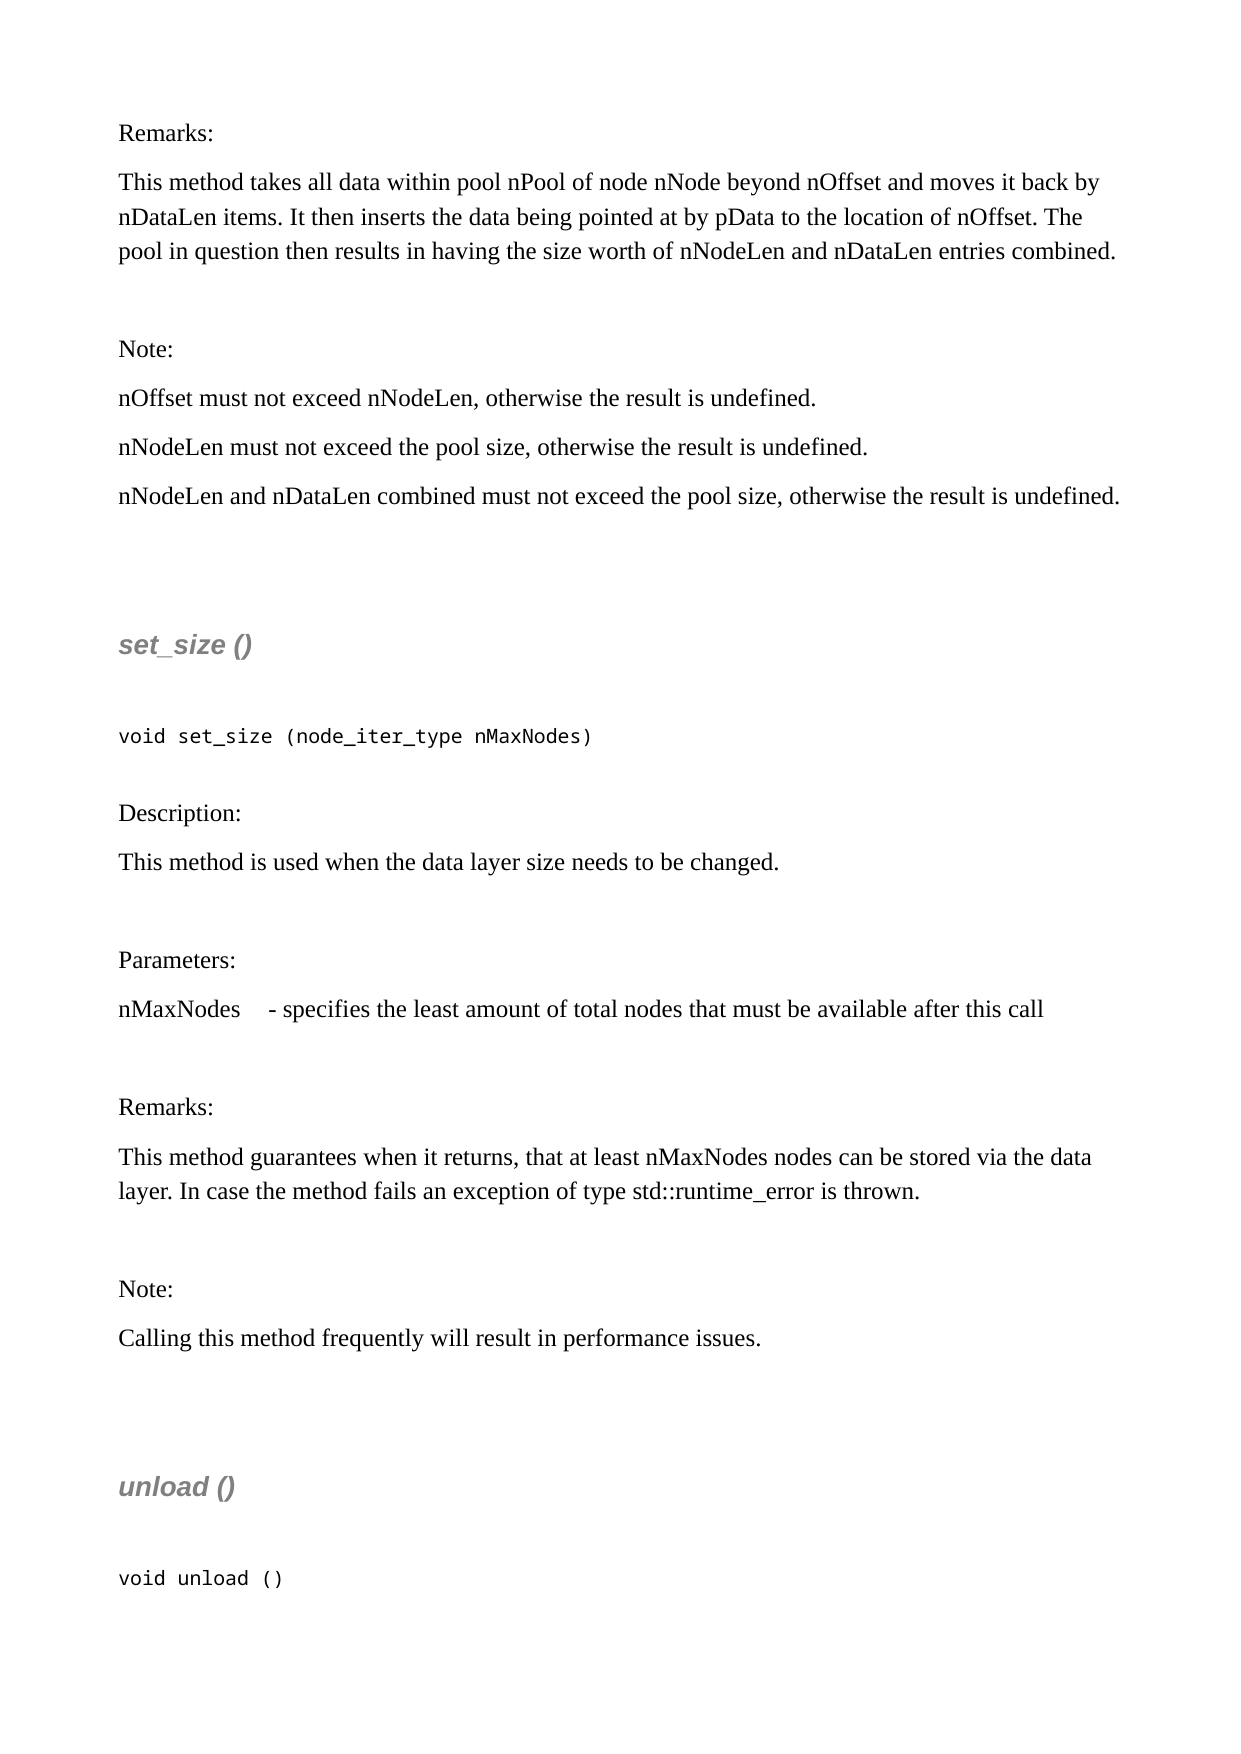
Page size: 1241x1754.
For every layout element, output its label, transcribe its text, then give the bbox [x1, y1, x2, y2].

text void set_size (node_iter_type nMaxNodes) [118, 722, 1122, 749]
text nNodeLen must not exceed the pool size, otherwise the result is undefined. [118, 432, 1122, 461]
text Parameters: [118, 945, 1122, 974]
text Calling this method frequently will result in performance issues. [118, 1323, 1122, 1352]
text Remarks: [118, 118, 1122, 147]
text void unload () [118, 1564, 1122, 1591]
text This method guarantees when it returns, that at least nMaxNodes nodes can be stored via the data layer. In case the method fails an exception of type std::runtime_error is thrown. [118, 1142, 1122, 1205]
text Description: [118, 798, 1122, 827]
text nOffset must not exceed nNodeLen, otherwise the result is undefined. [118, 383, 1122, 412]
text Note: [118, 334, 1122, 363]
text nNodeLen and nDataLen combined must not exceed the pool size, otherwise the result is undefined. [118, 481, 1122, 510]
subtitle set_size () [118, 629, 1122, 661]
text Note: [118, 1274, 1122, 1303]
text nMaxNodes - specifies the least amount of total nodes that must be available after this call [118, 994, 1122, 1023]
text This method takes all data within pool nPool of node nNode beyond nOffset and moves it back by nDataLen items. It then inserts the data being pointed at by pData to the location of nOffset. The pool in question then results in having the size worth of nNodeLen and nDataLen entries combined. [118, 167, 1122, 265]
subtitle unload () [118, 1470, 1122, 1502]
text This method is used when the data layer size needs to be changed. [118, 847, 1122, 876]
text Remarks: [118, 1092, 1122, 1121]
